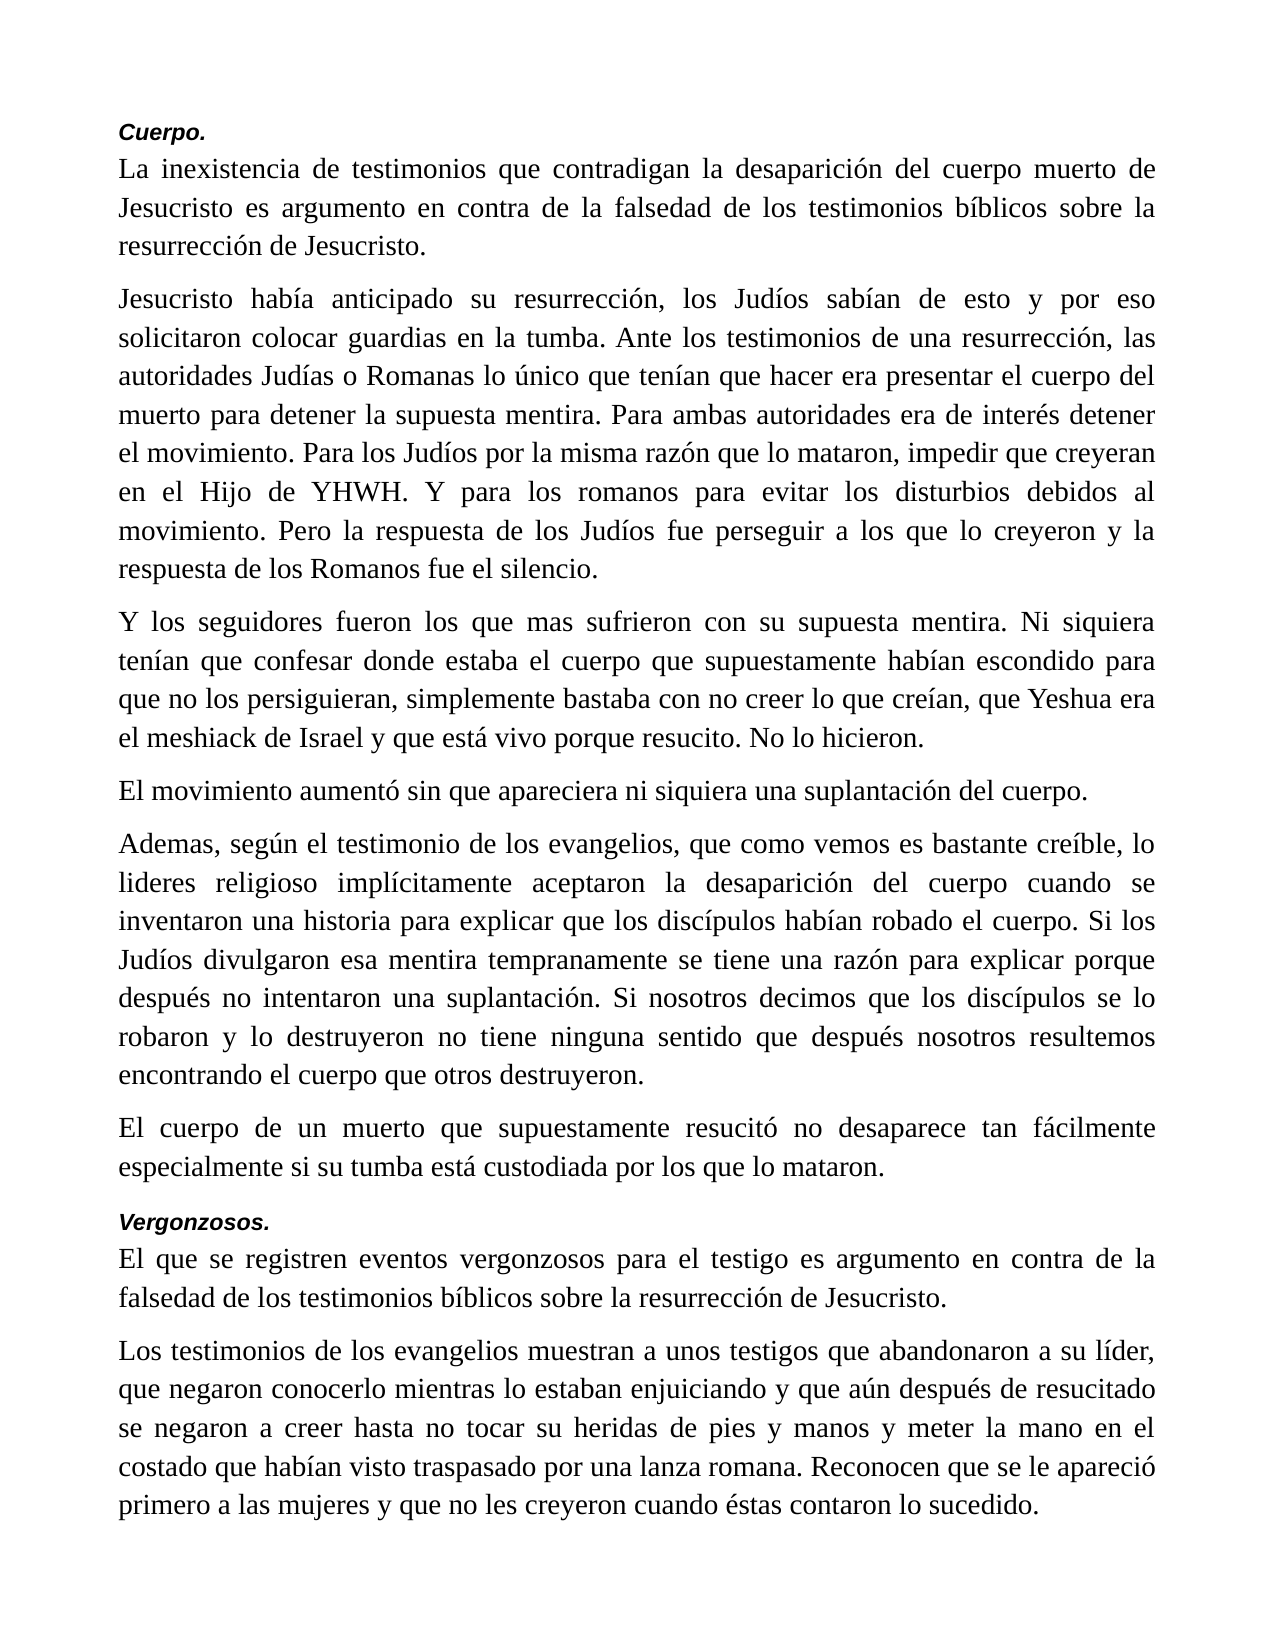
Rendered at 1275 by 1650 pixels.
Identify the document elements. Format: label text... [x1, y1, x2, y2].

text El cuerpo de un muerto que supuestamente resucitó no desaparece tan fácilmente especialmente si su tumba está custodiada por los que lo mataron. [118, 1111, 1157, 1183]
text Jesucristo había anticipado su resurrección, los Judíos sabían de esto y por eso solicitaron colocar guardias en la tumba. Ante los testimonios de una resurrección, las autoridades Judías o Romanas lo único que tenían que hacer era presentar el cuerpo del muerto para detener la supuesta mentira. Para ambas autoridades era de interés detener el movimiento. Para los Judíos por la misma razón que lo mataron, impedir que creyeran en el Hijo de YHWH. Y para los romanos para evitar los disturbios debidos al movimiento. Pero la respuesta de los Judíos fue perseguir a los que lo creyeron y la respuesta de los Romanos fue el silencio. [118, 281, 1157, 585]
text Los testimonios de los evangelios muestran a unos testigos que abandonaron a su líder, que negaron conocerlo mientras lo estaban enjuiciando y que aún después de resucitado se negaron a creer hasta no tocar su heridas de pies y manos y meter la mano en el costado que habían visto traspasado por una lanza romana. Reconocen que se le apareció primero a las mujeres y que no les creyeron cuando éstas contaron lo sucedido. [118, 1333, 1157, 1521]
text El movimiento aumentó sin que apareciera ni siquiera una suplantación del cuerpo. [118, 773, 1157, 807]
text El que se registren eventos vergonzosos para el testigo es argumento en contra de la falsedad de los testimonios bíblicos sobre la resurrección de Jesucristo. [118, 1241, 1157, 1313]
text La inexistencia de testimonios que contradigan la desaparición del cuerpo muerto de Jesucristo es argumento en contra de la falsedad de los testimonios bíblicos sobre la resurrección de Jesucristo. [118, 151, 1157, 262]
subtitle Vergonzosos. [118, 1208, 1157, 1235]
text Ademas, según el testimonio de los evangelios, que como vemos es bastante creíble, lo lideres religioso implícitamente aceptaron la desaparición del cuerpo cuando se inventaron una historia para explicar que los discípulos habían robado el cuerpo. Si los Judíos divulgaron esa mentira tempranamente se tiene una razón para explicar porque después no intentaron una suplantación. Si nosotros decimos que los discípulos se lo robaron y lo destruyeron no tiene ninguna sentido que después nosotros resultemos encontrando el cuerpo que otros destruyeron. [118, 826, 1157, 1091]
text Y los seguidores fueron los que mas sufrieron con su supuesta mentira. Ni siquiera tenían que confesar donde estaba el cuerpo que supuestamente habían escondido para que no los persiguieran, simplemente bastaba con no creer lo que creían, que Yeshua era el meshiack de Israel y que está vivo porque resucito. No lo hicieron. [118, 604, 1157, 753]
subtitle Cuerpo. [118, 118, 1157, 145]
